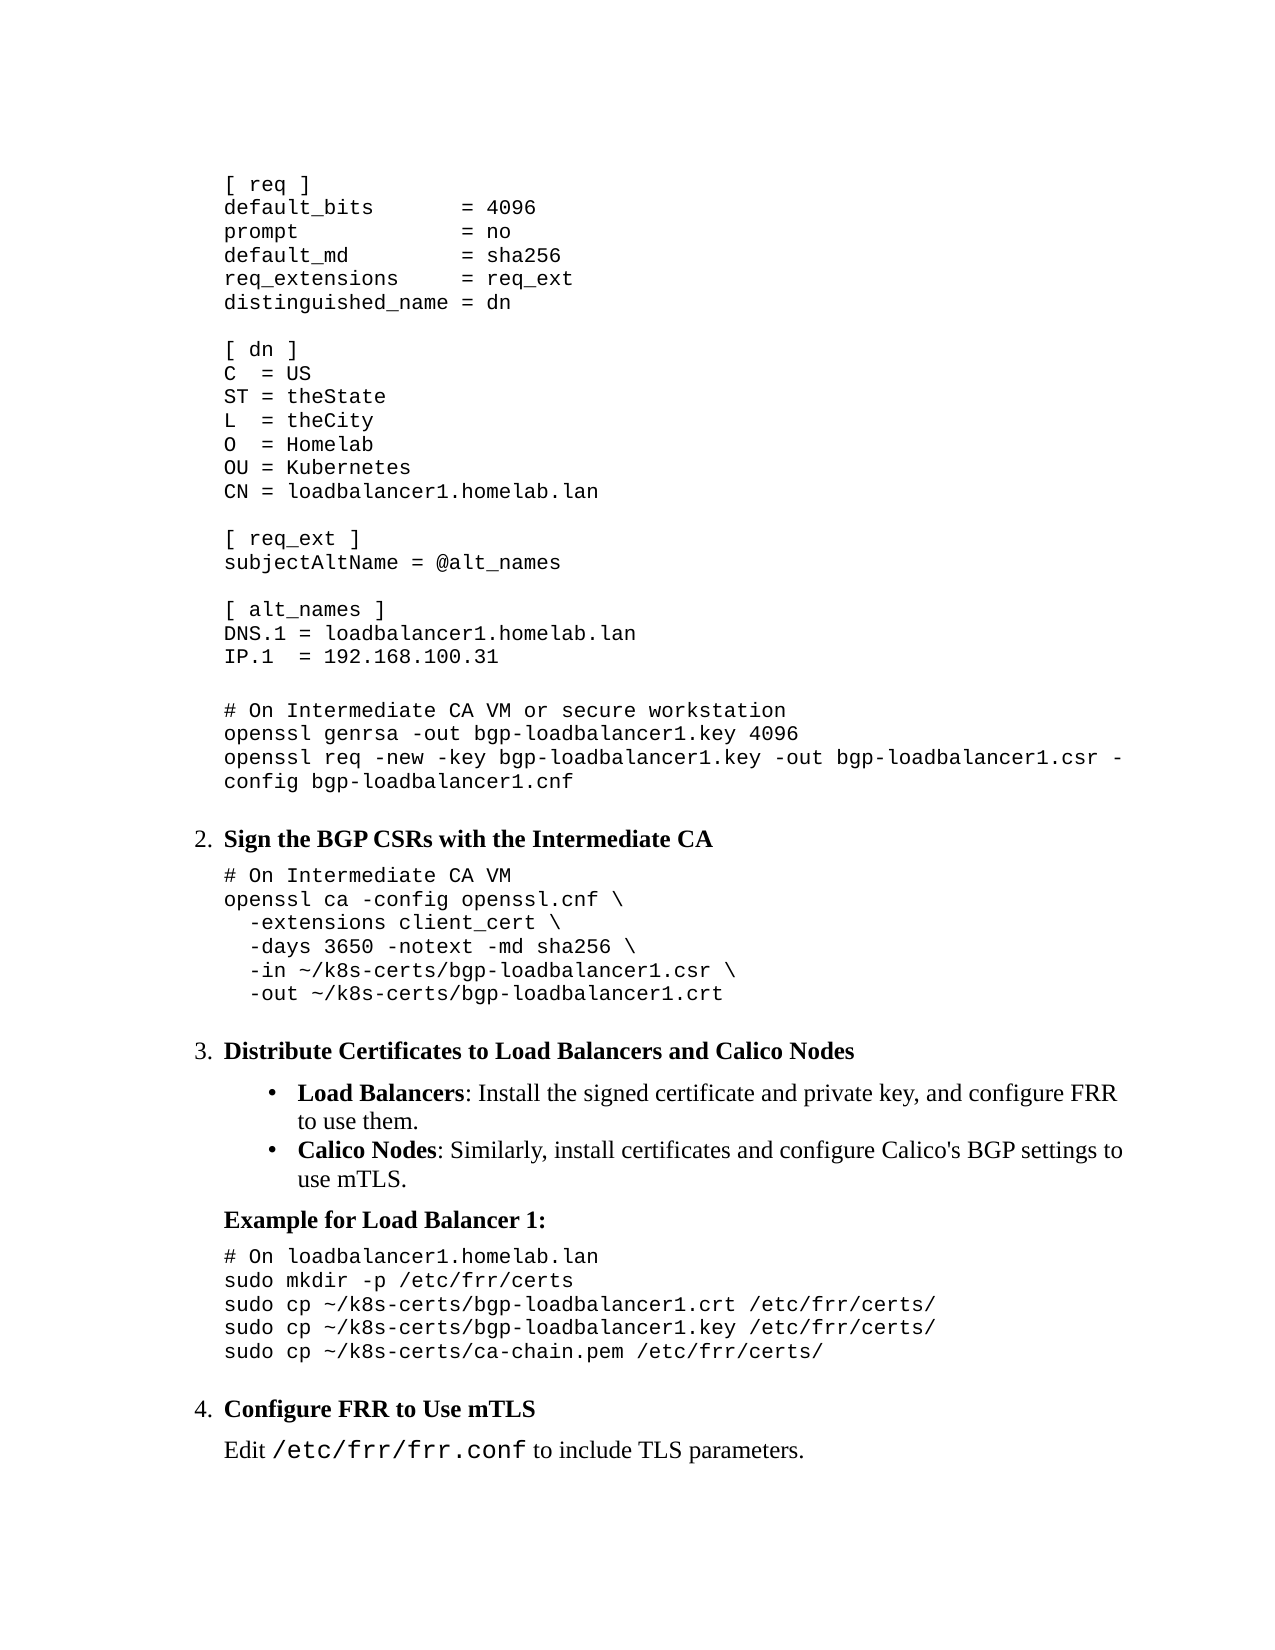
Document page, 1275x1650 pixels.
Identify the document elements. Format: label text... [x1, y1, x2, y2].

list # On loadbalancer1.homelab.lan [194, 1246, 1125, 1270]
list ST = theState [194, 386, 1125, 410]
list openssl ca -config openssl.cnf \ [194, 889, 1125, 912]
list prompt = no [194, 221, 1125, 244]
list [ alt_names ] [194, 599, 1125, 623]
list -extensions client_cert \ [194, 912, 1125, 936]
list [ dn ] [194, 339, 1125, 363]
list [ req_ext ] [194, 528, 1125, 552]
list sudo cp ~/k8s-certs/bgp-loadbalancer1.key /etc/frr/certs/ [194, 1317, 1125, 1341]
list DNS.1 = loadbalancer1.homelab.lan [194, 623, 1125, 647]
list openssl req -new -key bgp-loadbalancer1.key -out bgp-loadbalancer1.csr -config bgp-loadbalancer1.cnf [194, 747, 1125, 794]
list [ req ] [194, 174, 1125, 197]
list openssl genrsa -out bgp-loadbalancer1.key 4096 [194, 723, 1125, 747]
list subjectAltName = @alt_names [194, 552, 1125, 576]
list sudo cp ~/k8s-certs/bgp-loadbalancer1.crt /etc/frr/certs/ [194, 1294, 1125, 1317]
list C = US [194, 363, 1125, 386]
list CN = loadbalancer1.homelab.lan [194, 481, 1125, 505]
list IP.1 = 192.168.100.31 [194, 647, 1125, 670]
list Sign the BGP CSRs with the Intermediate CA [194, 824, 1125, 852]
list Load Balancers: Install the signed certificate and private key, and configure FRR to use them. [268, 1078, 1125, 1135]
list Example for Load Balancer 1: [194, 1205, 1125, 1234]
list # On Intermediate CA VM [194, 865, 1125, 889]
list sudo mkdir -p /etc/frr/certs [194, 1270, 1125, 1294]
list Distribute Certificates to Load Balancers and Calico Nodes [194, 1036, 1125, 1065]
list # On Intermediate CA VM or secure workstation [194, 700, 1125, 723]
list req_extensions = req_ext [194, 268, 1125, 292]
list sudo cp ~/k8s-certs/ca-chain.pem /etc/frr/certs/ [194, 1341, 1125, 1364]
list default_bits = 4096 [194, 197, 1125, 221]
list Edit /etc/frr/frr.conf to include TLS parameters. [194, 1435, 1125, 1466]
list -days 3650 -notext -md sha256 \ [194, 936, 1125, 959]
list -out ~/k8s-certs/bgp-loadbalancer1.crt [194, 983, 1125, 1007]
list distinguished_name = dn [194, 292, 1125, 316]
list Calico Nodes: Similarly, install certificates and configure Calico's BGP settings to use mTLS. [268, 1135, 1125, 1193]
list -in ~/k8s-certs/bgp-loadbalancer1.csr \ [194, 959, 1125, 983]
list default_md = sha256 [194, 244, 1125, 268]
list Configure FRR to Use mTLS [194, 1394, 1125, 1423]
list L = theCity [194, 410, 1125, 434]
list O = Homelab [194, 434, 1125, 457]
list OU = Kubernetes [194, 457, 1125, 481]
